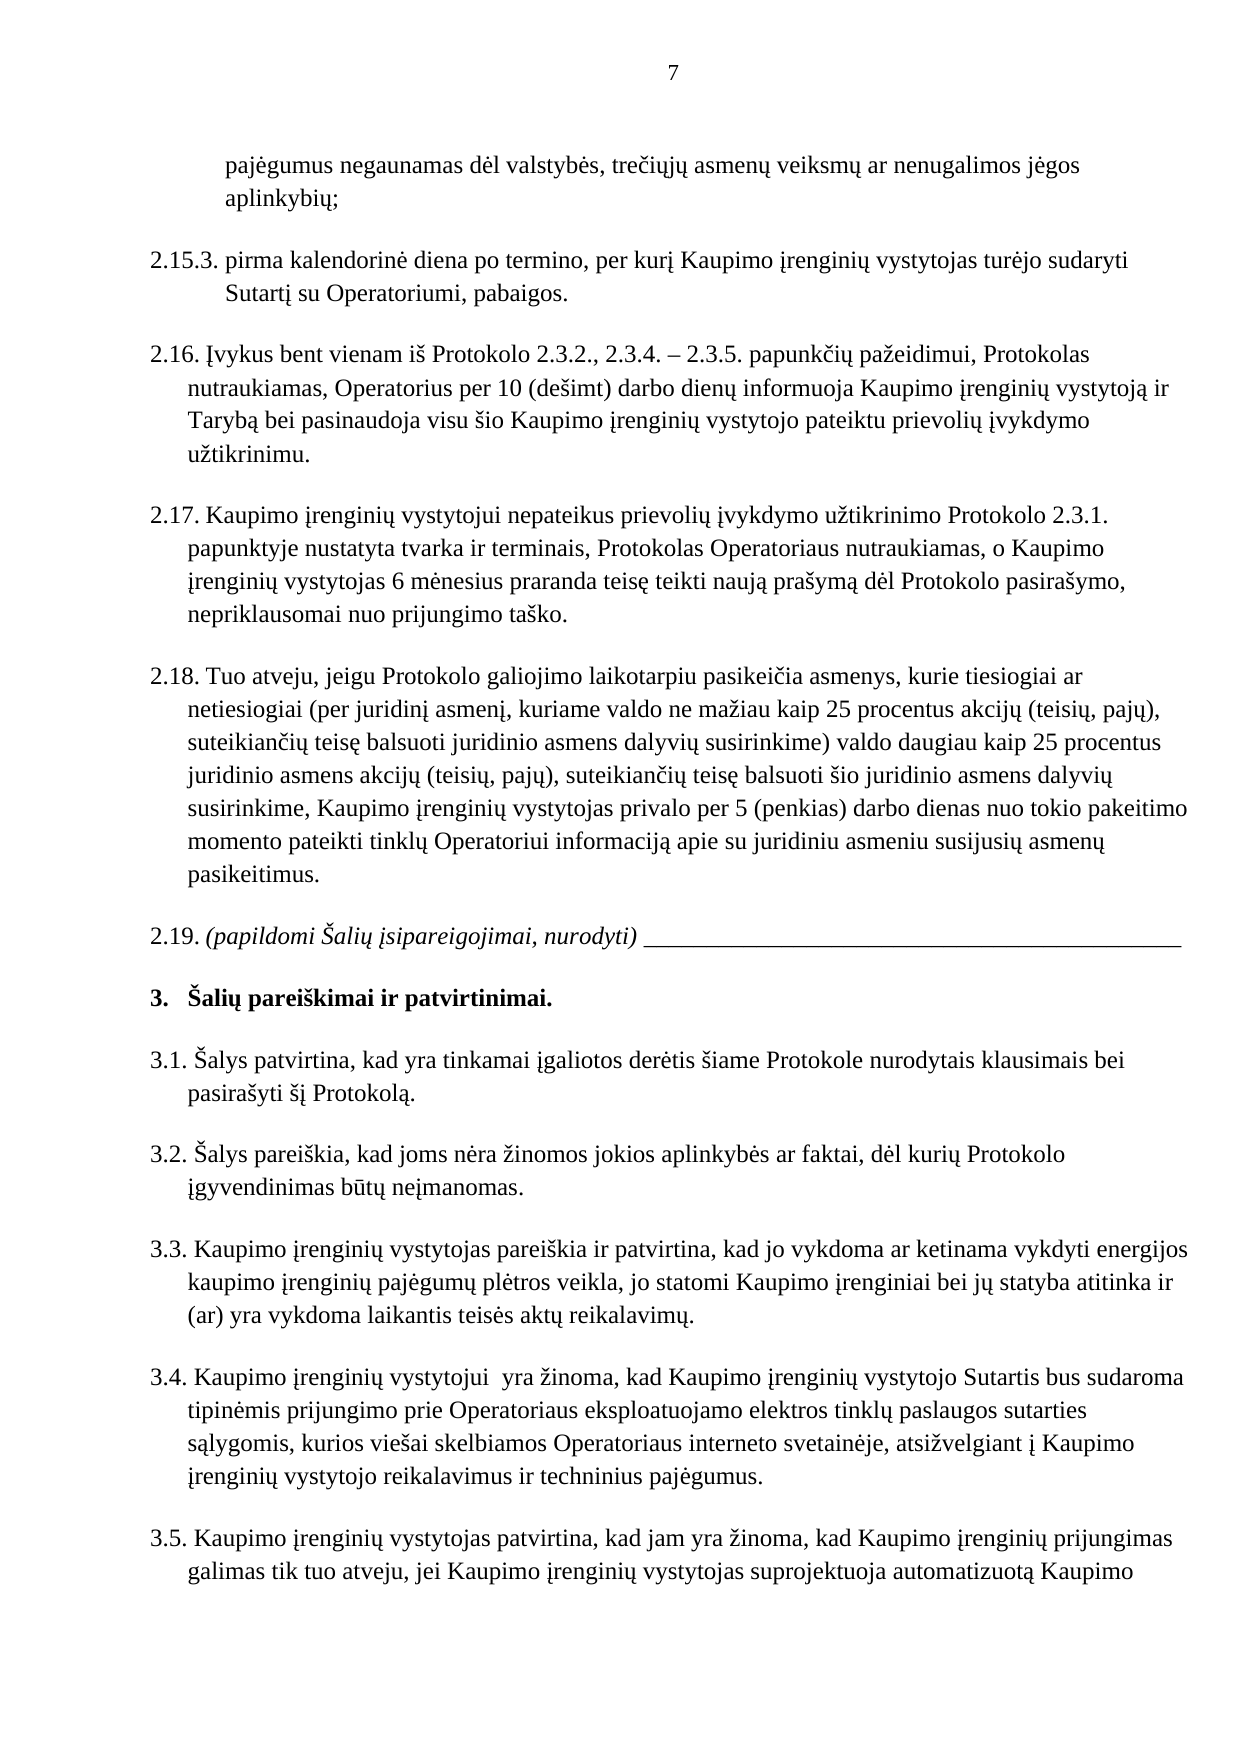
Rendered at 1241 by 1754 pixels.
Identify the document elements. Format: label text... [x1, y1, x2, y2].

text 3. Šalių pareiškimai ir patvirtinimai. [150, 983, 1196, 1012]
text 3.2. Šalys pareiškia, kad joms nėra žinomos jokios aplinkybės ar faktai, dėl kurių Protokolo įgyvendinimas būtų neįmanomas. [150, 1139, 1196, 1201]
text 2.16. Įvykus bent vienam iš Protokolo 2.3.2., 2.3.4. – 2.3.5. papunkčių pažeidimui, Protokolas nutraukiamas, Operatorius per 10 (dešimt) darbo dienų informuoja Kaupimo įrenginių vystytoją ir Tarybą bei pasinaudoja visu šio Kaupimo įrenginių vystytojo pateiktu prievolių įvykdymo užtikrinimu. [150, 339, 1196, 467]
text pajėgumus negaunamas dėl valstybės, trečiųjų asmenų veiksmų ar nenugalimos jėgos aplinkybių; [150, 150, 1196, 212]
text 2.18. Tuo atveju, jeigu Protokolo galiojimo laikotarpiu pasikeičia asmenys, kurie tiesiogiai ar netiesiogiai (per juridinį asmenį, kuriame valdo ne mažiau kaip 25 procentus akcijų (teisių, pajų), suteikiančių teisę balsuoti juridinio asmens dalyvių susirinkime) valdo daugiau kaip 25 procentus juridinio asmens akcijų (teisių, pajų), suteikiančių teisę balsuoti šio juridinio asmens dalyvių susirinkime, Kaupimo įrenginių vystytojas privalo per 5 (penkias) darbo dienas nuo tokio pakeitimo momento pateikti tinklų Operatoriui informaciją apie su juridiniu asmeniu susijusių asmenų pasikeitimus. [150, 661, 1196, 888]
text 2.17. Kaupimo įrenginių vystytojui nepateikus prievolių įvykdymo užtikrinimo Protokolo 2.3.1. papunktyje nustatyta tvarka ir terminais, Protokolas Operatoriaus nutraukiamas, o Kaupimo įrenginių vystytojas 6 mėnesius praranda teisę teikti naują prašymą dėl Protokolo pasirašymo, nepriklausomai nuo prijungimo taško. [150, 500, 1196, 628]
text 3.1. Šalys patvirtina, kad yra tinkamai įgaliotos derėtis šiame Protokole nurodytais klausimais bei pasirašyti šį Protokolą. [150, 1045, 1196, 1106]
text 3.3. Kaupimo įrenginių vystytojas pareiškia ir patvirtina, kad jo vykdoma ar ketinama vykdyti energijos kaupimo įrenginių pajėgumų plėtros veikla, jo statomi Kaupimo įrenginiai bei jų statyba atitinka ir (ar) yra vykdoma laikantis teisės aktų reikalavimų. [150, 1234, 1196, 1329]
text 2.19. (papildomi Šalių įsipareigojimai, nurodyti) ___________________________________________ [150, 921, 1196, 950]
text 3.4. Kaupimo įrenginių vystytojui yra žinoma, kad Kaupimo įrenginių vystytojo Sutartis bus sudaroma tipinėmis prijungimo prie Operatoriaus eksploatuojamo elektros tinklų paslaugos sutarties sąlygomis, kurios viešai skelbiamos Operatoriaus interneto svetainėje, atsižvelgiant į Kaupimo įrenginių vystytojo reikalavimus ir techninius pajėgumus. [150, 1362, 1196, 1490]
text 3.5. Kaupimo įrenginių vystytojas patvirtina, kad jam yra žinoma, kad Kaupimo įrenginių prijungimas galimas tik tuo atveju, jei Kaupimo įrenginių vystytojas suprojektuoja automatizuotą Kaupimo [150, 1523, 1196, 1585]
text 2.15.3. pirma kalendorinė diena po termino, per kurį Kaupimo įrenginių vystytojas turėjo sudaryti Sutartį su Operatoriumi, pabaigos. [150, 245, 1196, 307]
